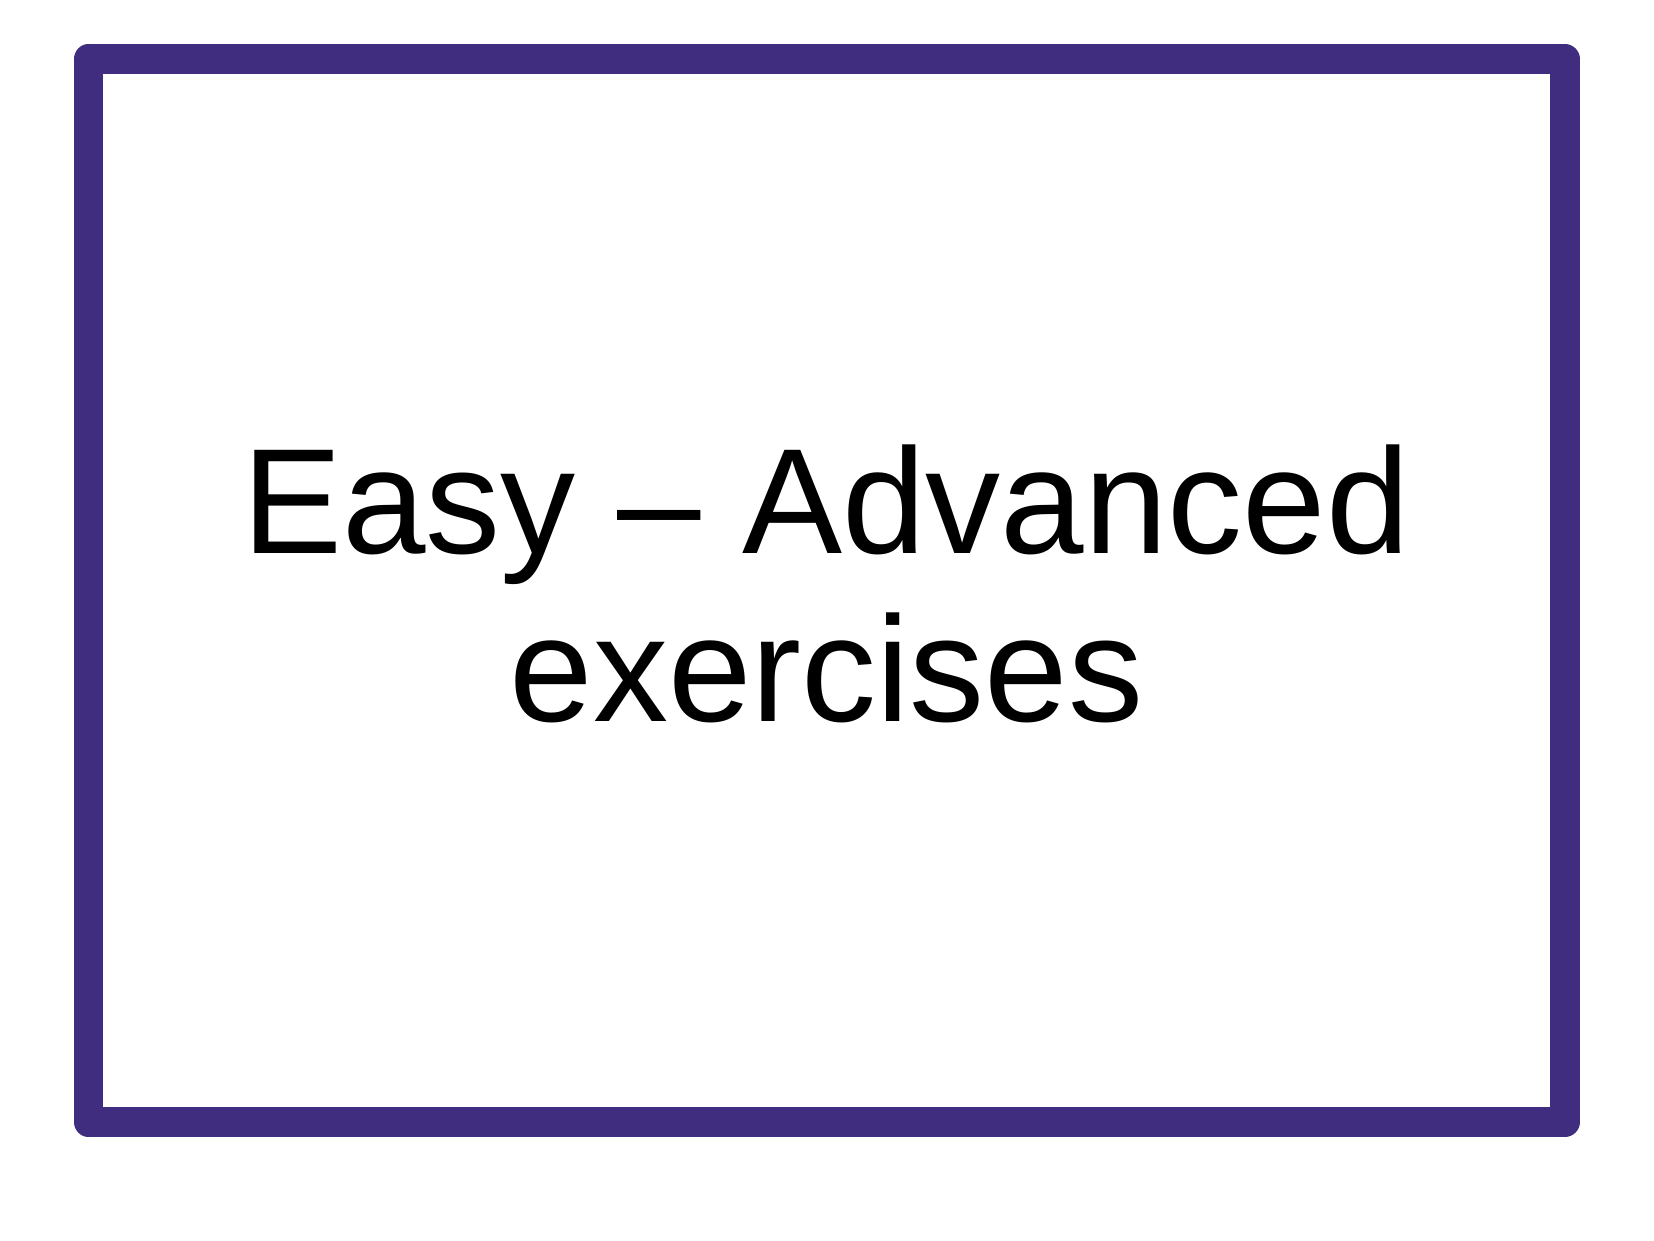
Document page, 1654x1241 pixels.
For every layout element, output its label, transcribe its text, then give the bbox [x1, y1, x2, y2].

title Easy – Advanced exercises [82, 49, 1571, 1123]
